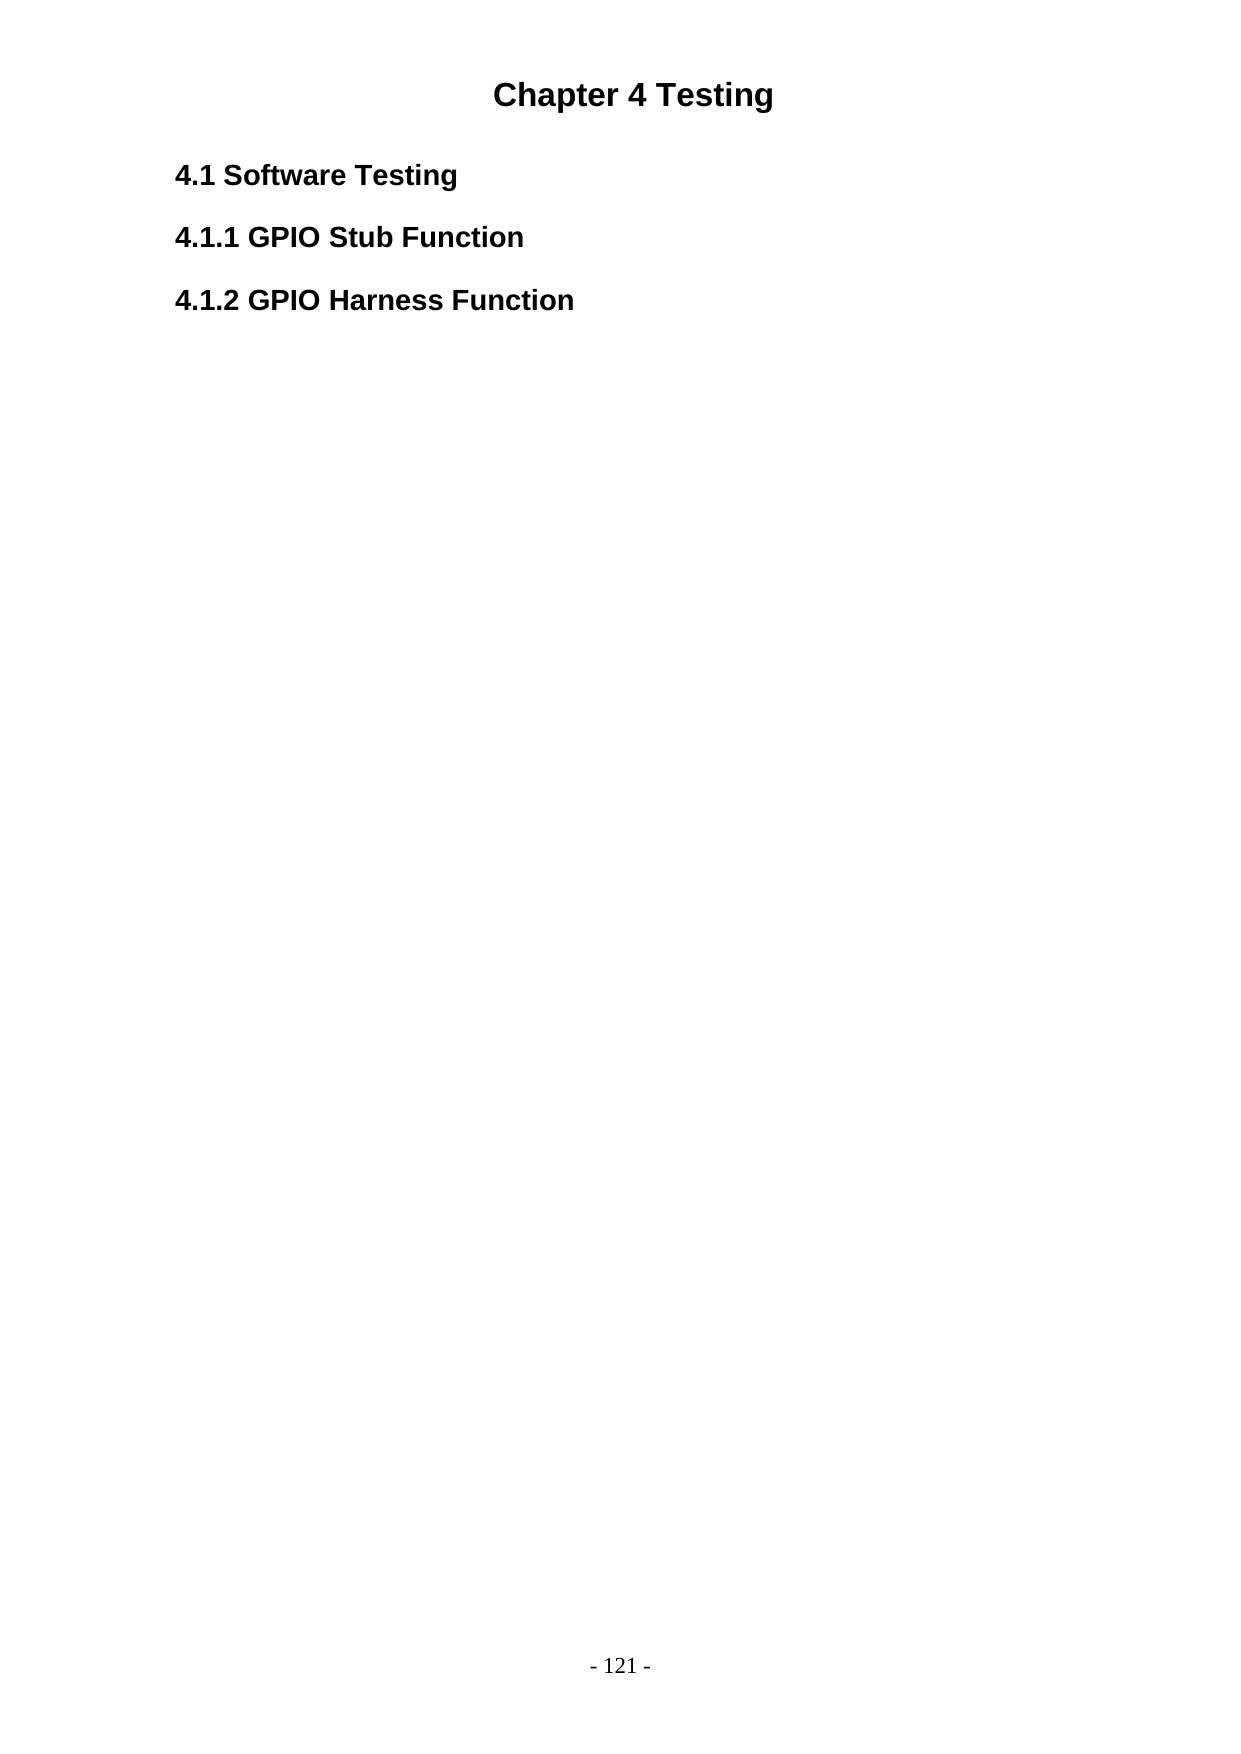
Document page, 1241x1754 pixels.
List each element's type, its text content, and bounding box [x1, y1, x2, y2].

subtitle 4.1.2 GPIO Harness Function [175, 283, 1092, 317]
subtitle 4.1.1 GPIO Stub Function [175, 220, 1092, 254]
subtitle 4.1 Software Testing [175, 158, 1092, 191]
subtitle Chapter 4 Testing [175, 75, 1092, 113]
